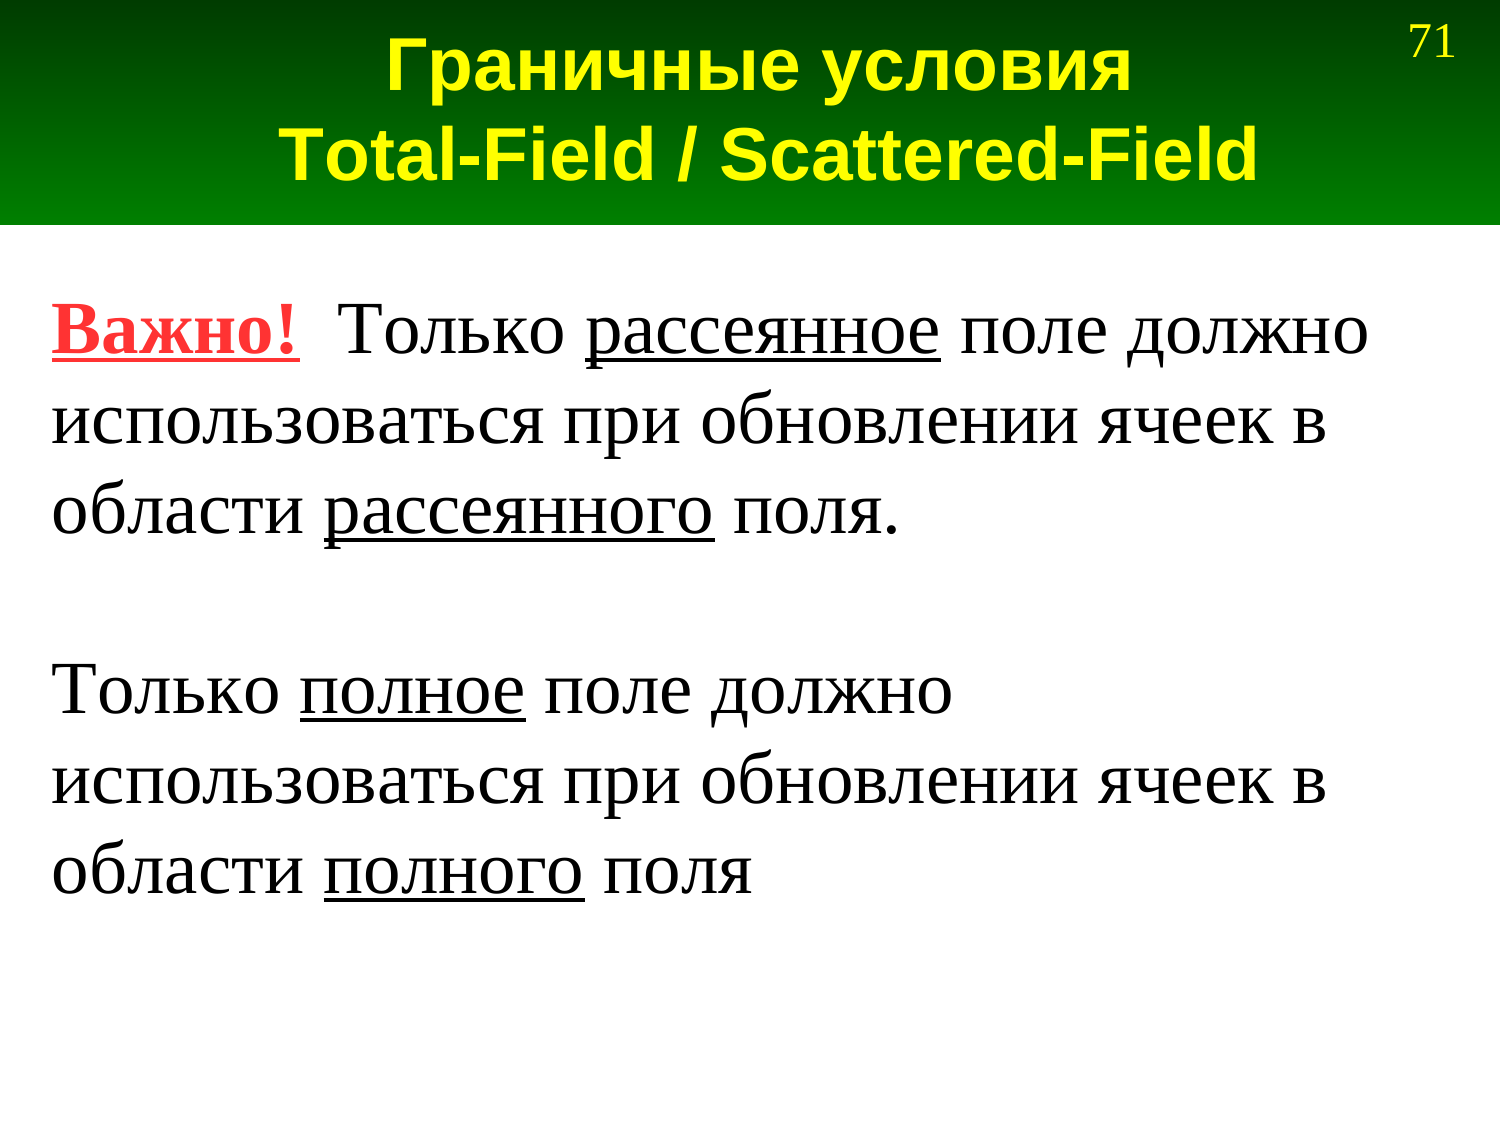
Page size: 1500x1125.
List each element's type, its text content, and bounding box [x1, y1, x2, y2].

title Граничные условия Total-Field / Scattered-Field [100, 7, 1441, 204]
text_box Важно! Только рассеянное поле должно использоваться при обновлении ячеек в области рассеянного поля. Только полное поле должно использоваться при обновлении ячеек в области полного поля [37, 271, 1477, 917]
